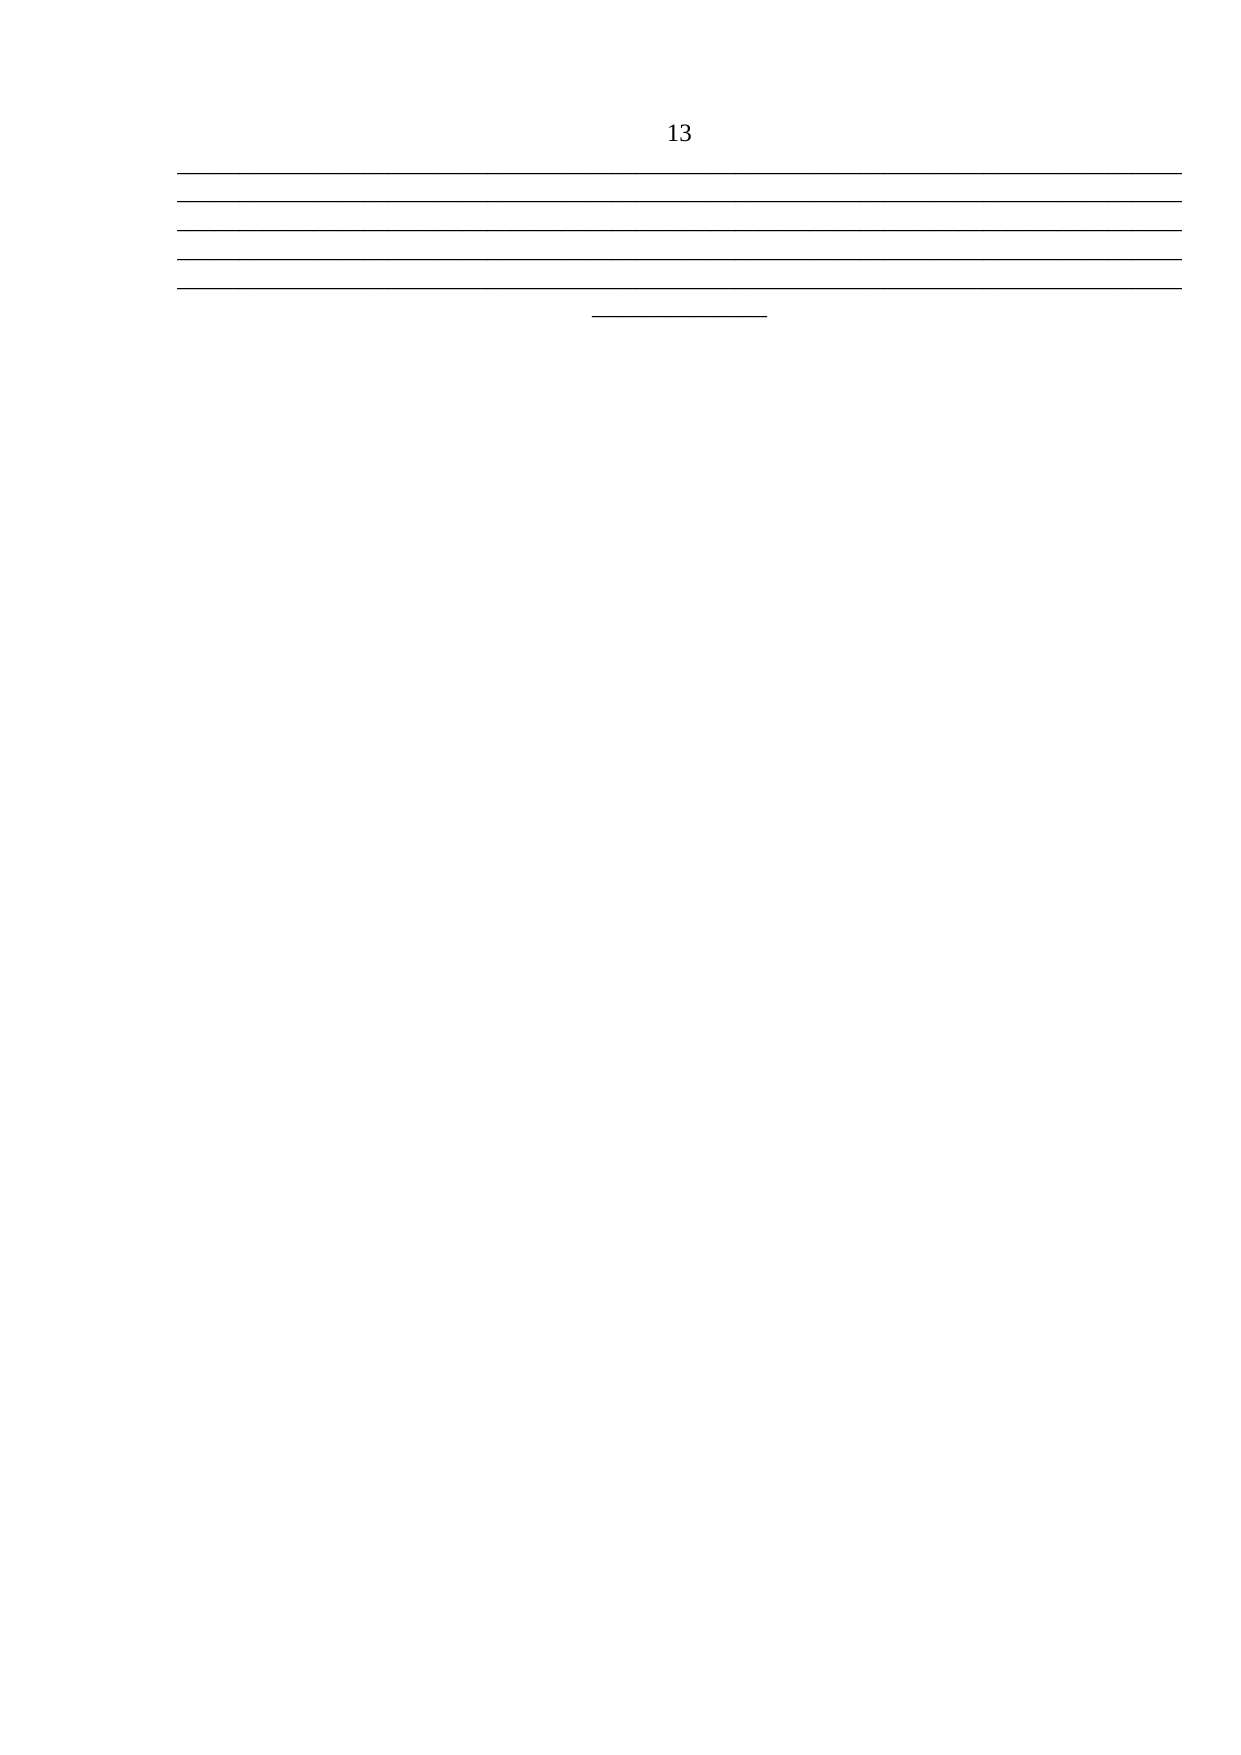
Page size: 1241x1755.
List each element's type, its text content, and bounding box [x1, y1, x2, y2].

text ______________ [177, 291, 1181, 320]
